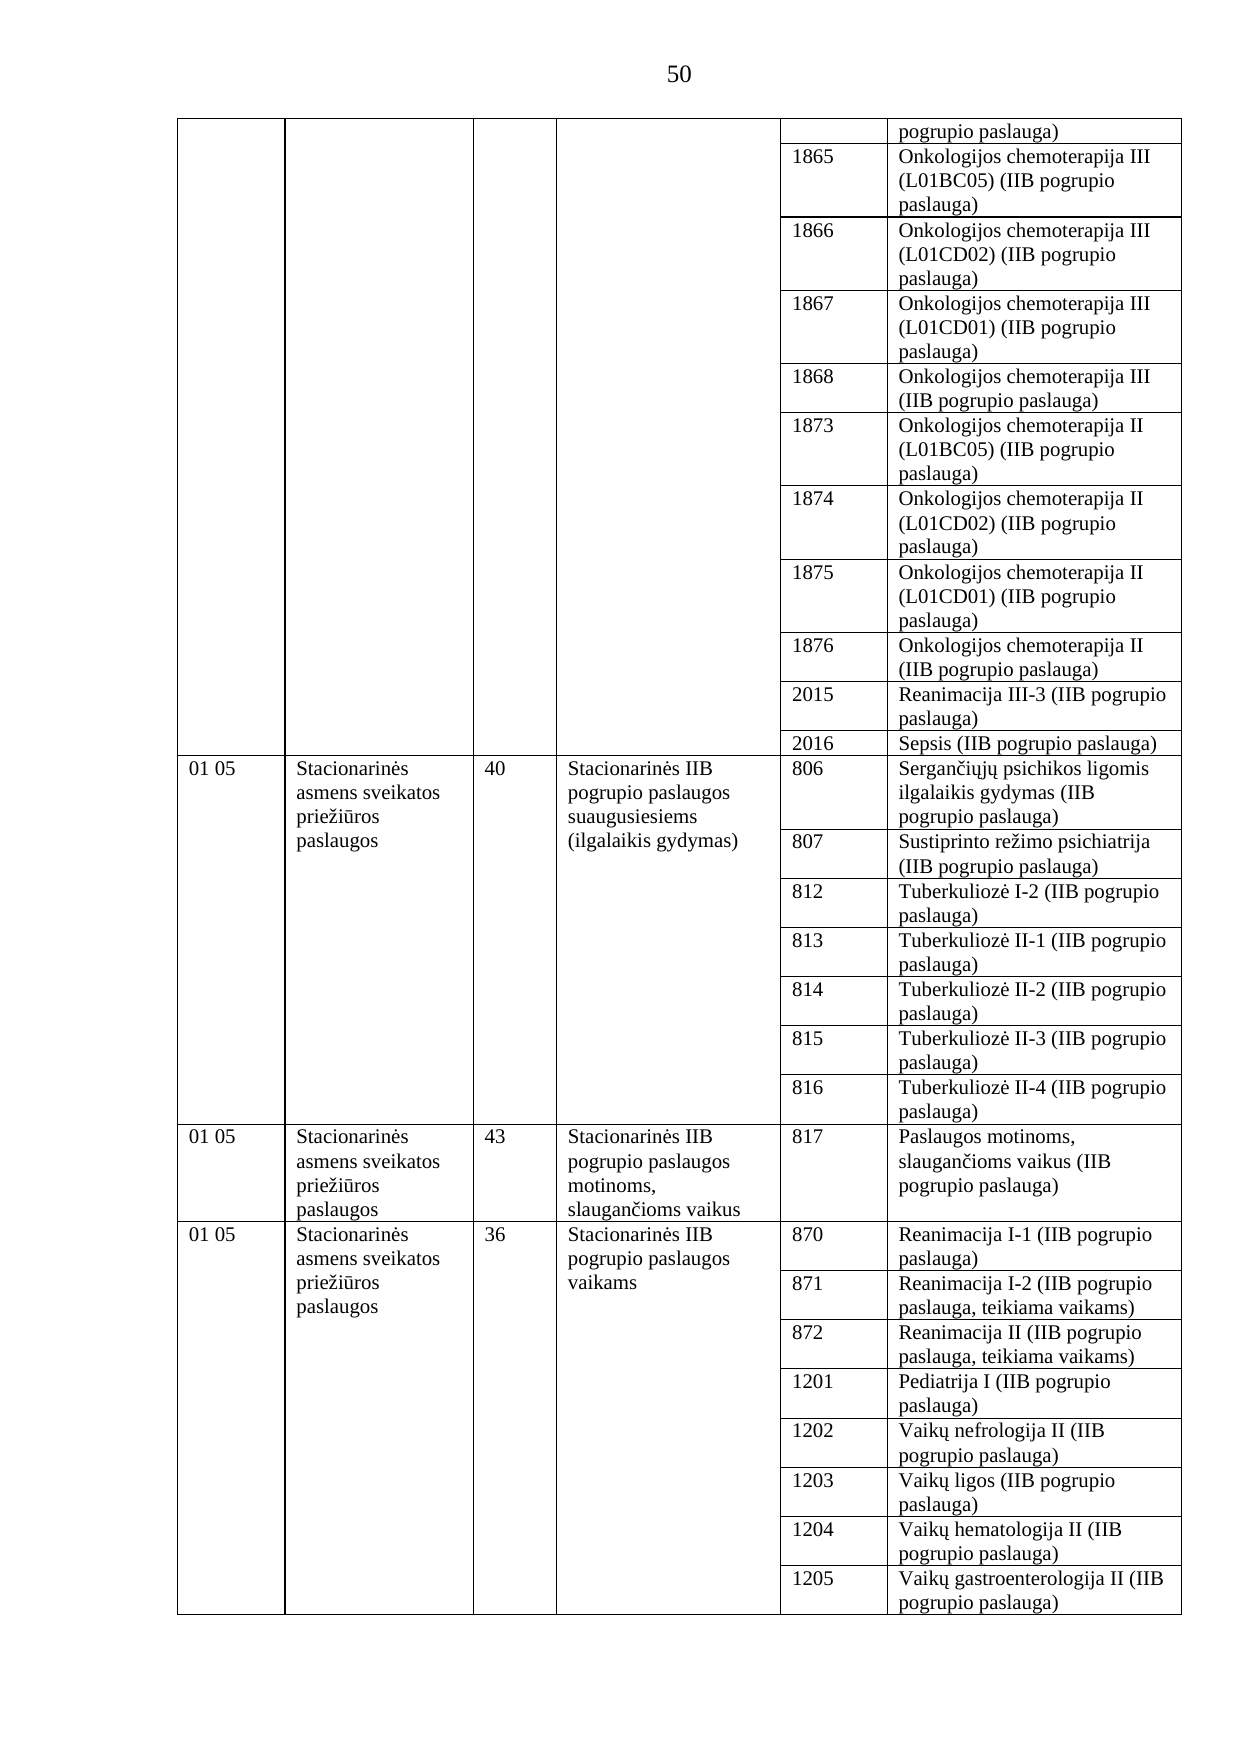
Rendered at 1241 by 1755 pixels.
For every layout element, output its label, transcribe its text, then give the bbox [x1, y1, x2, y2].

table_cell 1867 [781, 291, 887, 363]
table_cell 1868 [781, 364, 887, 412]
table_cell Onkologijos chemoterapija III (L01CD02) (IIB pogrupio paslauga) [888, 218, 1181, 290]
table_cell Stacionarinės IIB pogrupio paslaugos vaikams [557, 1222, 780, 1614]
table_cell Onkologijos chemoterapija II (L01BC05) (IIB pogrupio paslauga) [888, 413, 1181, 485]
table_cell 2016 [781, 731, 887, 755]
table_cell 1873 [781, 413, 887, 485]
table_cell Sergančiųjų psichikos ligomis ilgalaikis gydymas (IIB pogrupio paslauga) [888, 756, 1181, 828]
table_cell 1866 [781, 218, 887, 290]
table_cell 1204 [781, 1517, 887, 1565]
table_cell Tuberkuliozė I-2 (IIB pogrupio paslauga) [888, 879, 1181, 927]
table_cell 816 [781, 1075, 887, 1123]
table_cell Sustiprinto režimo psichiatrija (IIB pogrupio paslauga) [888, 830, 1181, 878]
table_cell Vaikų nefrologija II (IIB pogrupio paslauga) [888, 1419, 1181, 1467]
table_cell [178, 119, 284, 755]
table_cell Stacionarinės IIB pogrupio paslaugos motinoms, slaugančioms vaikus [557, 1125, 780, 1221]
table_cell 871 [781, 1271, 887, 1319]
table_cell 872 [781, 1320, 887, 1368]
table_cell Stacionarinės asmens sveikatos priežiūros paslaugos [286, 756, 473, 1123]
table_cell Tuberkuliozė II-2 (IIB pogrupio paslauga) [888, 977, 1181, 1025]
table_cell 1876 [781, 633, 887, 681]
table_cell pogrupio paslauga) [888, 119, 1181, 143]
table_cell Onkologijos chemoterapija II (L01CD02) (IIB pogrupio paslauga) [888, 486, 1181, 558]
table_cell Tuberkuliozė II-1 (IIB pogrupio paslauga) [888, 928, 1181, 976]
table_cell 01 05 [178, 1222, 284, 1614]
table_cell 40 [474, 756, 556, 1123]
table_cell 1865 [781, 144, 887, 216]
table_cell Onkologijos chemoterapija II (IIB pogrupio paslauga) [888, 633, 1181, 681]
table_cell Stacionarinės asmens sveikatos priežiūros paslaugos [286, 1222, 473, 1614]
table_cell Vaikų ligos (IIB pogrupio paslauga) [888, 1468, 1181, 1516]
table_cell [781, 119, 887, 143]
table_cell 36 [474, 1222, 556, 1614]
table_cell Onkologijos chemoterapija III (L01BC05) (IIB pogrupio paslauga) [888, 144, 1181, 216]
table_cell 01 05 [178, 1125, 284, 1221]
table_cell Tuberkuliozė II-3 (IIB pogrupio paslauga) [888, 1026, 1181, 1074]
table_cell Stacionarinės asmens sveikatos priežiūros paslaugos [286, 1125, 473, 1221]
table_cell 807 [781, 830, 887, 878]
table_cell 1202 [781, 1419, 887, 1467]
table_cell [474, 119, 556, 755]
table_cell 870 [781, 1222, 887, 1270]
table_cell Tuberkuliozė II-4 (IIB pogrupio paslauga) [888, 1075, 1181, 1123]
table_cell 01 05 [178, 756, 284, 1123]
table_cell 1875 [781, 560, 887, 632]
table_cell Paslaugos motinoms, slaugančioms vaikus (IIB pogrupio paslauga) [888, 1125, 1181, 1221]
table_cell 43 [474, 1125, 556, 1221]
table_cell 814 [781, 977, 887, 1025]
table_cell Onkologijos chemoterapija II (L01CD01) (IIB pogrupio paslauga) [888, 560, 1181, 632]
table_cell Onkologijos chemoterapija III (IIB pogrupio paslauga) [888, 364, 1181, 412]
table_cell Reanimacija II (IIB pogrupio paslauga, teikiama vaikams) [888, 1320, 1181, 1368]
table_cell [286, 119, 473, 755]
table_cell Sepsis (IIB pogrupio paslauga) [888, 731, 1181, 755]
table_cell 1205 [781, 1566, 887, 1614]
table_cell 1203 [781, 1468, 887, 1516]
table_cell Reanimacija I-1 (IIB pogrupio paslauga) [888, 1222, 1181, 1270]
table_cell 817 [781, 1125, 887, 1221]
table_cell Pediatrija I (IIB pogrupio paslauga) [888, 1369, 1181, 1417]
table_cell 815 [781, 1026, 887, 1074]
table_cell 813 [781, 928, 887, 976]
table_cell Stacionarinės IIB pogrupio paslaugos suaugusiesiems (ilgalaikis gydymas) [557, 756, 780, 1123]
table_cell Reanimacija III-3 (IIB pogrupio paslauga) [888, 682, 1181, 730]
table_cell 806 [781, 756, 887, 828]
table_cell 1201 [781, 1369, 887, 1417]
table_cell 2015 [781, 682, 887, 730]
table_cell Reanimacija I-2 (IIB pogrupio paslauga, teikiama vaikams) [888, 1271, 1181, 1319]
table_cell [557, 119, 780, 755]
table_cell Vaikų gastroenterologija II (IIB pogrupio paslauga) [888, 1566, 1181, 1614]
table_cell 1874 [781, 486, 887, 558]
table_cell Vaikų hematologija II (IIB pogrupio paslauga) [888, 1517, 1181, 1565]
table_cell Onkologijos chemoterapija III (L01CD01) (IIB pogrupio paslauga) [888, 291, 1181, 363]
table_cell 812 [781, 879, 887, 927]
